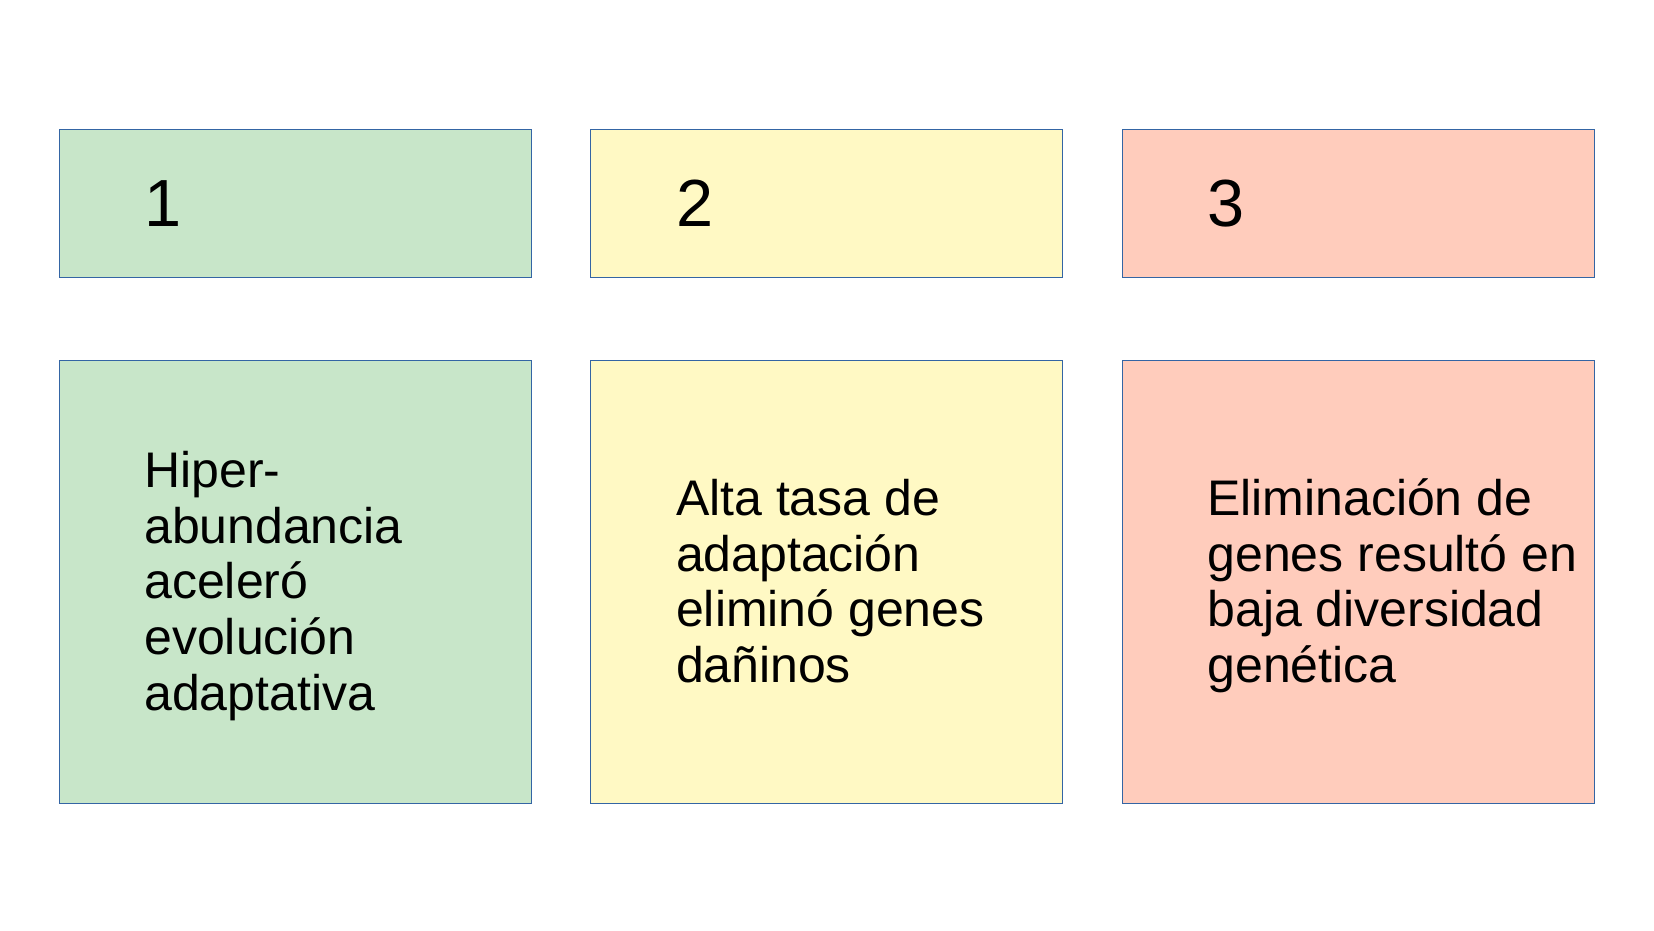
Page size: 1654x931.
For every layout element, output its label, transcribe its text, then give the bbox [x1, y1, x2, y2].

text_box Hiper-abundancia aceleró evolución adaptativa [59, 360, 532, 804]
text_box 2 [590, 129, 1063, 278]
text_box 1 [59, 129, 532, 278]
text_box 3 [1122, 129, 1595, 278]
text_box Alta tasa de adaptación eliminó genes dañinos [590, 360, 1063, 804]
text_box Eliminación de genes resultó en baja diversidad genética [1122, 360, 1595, 804]
